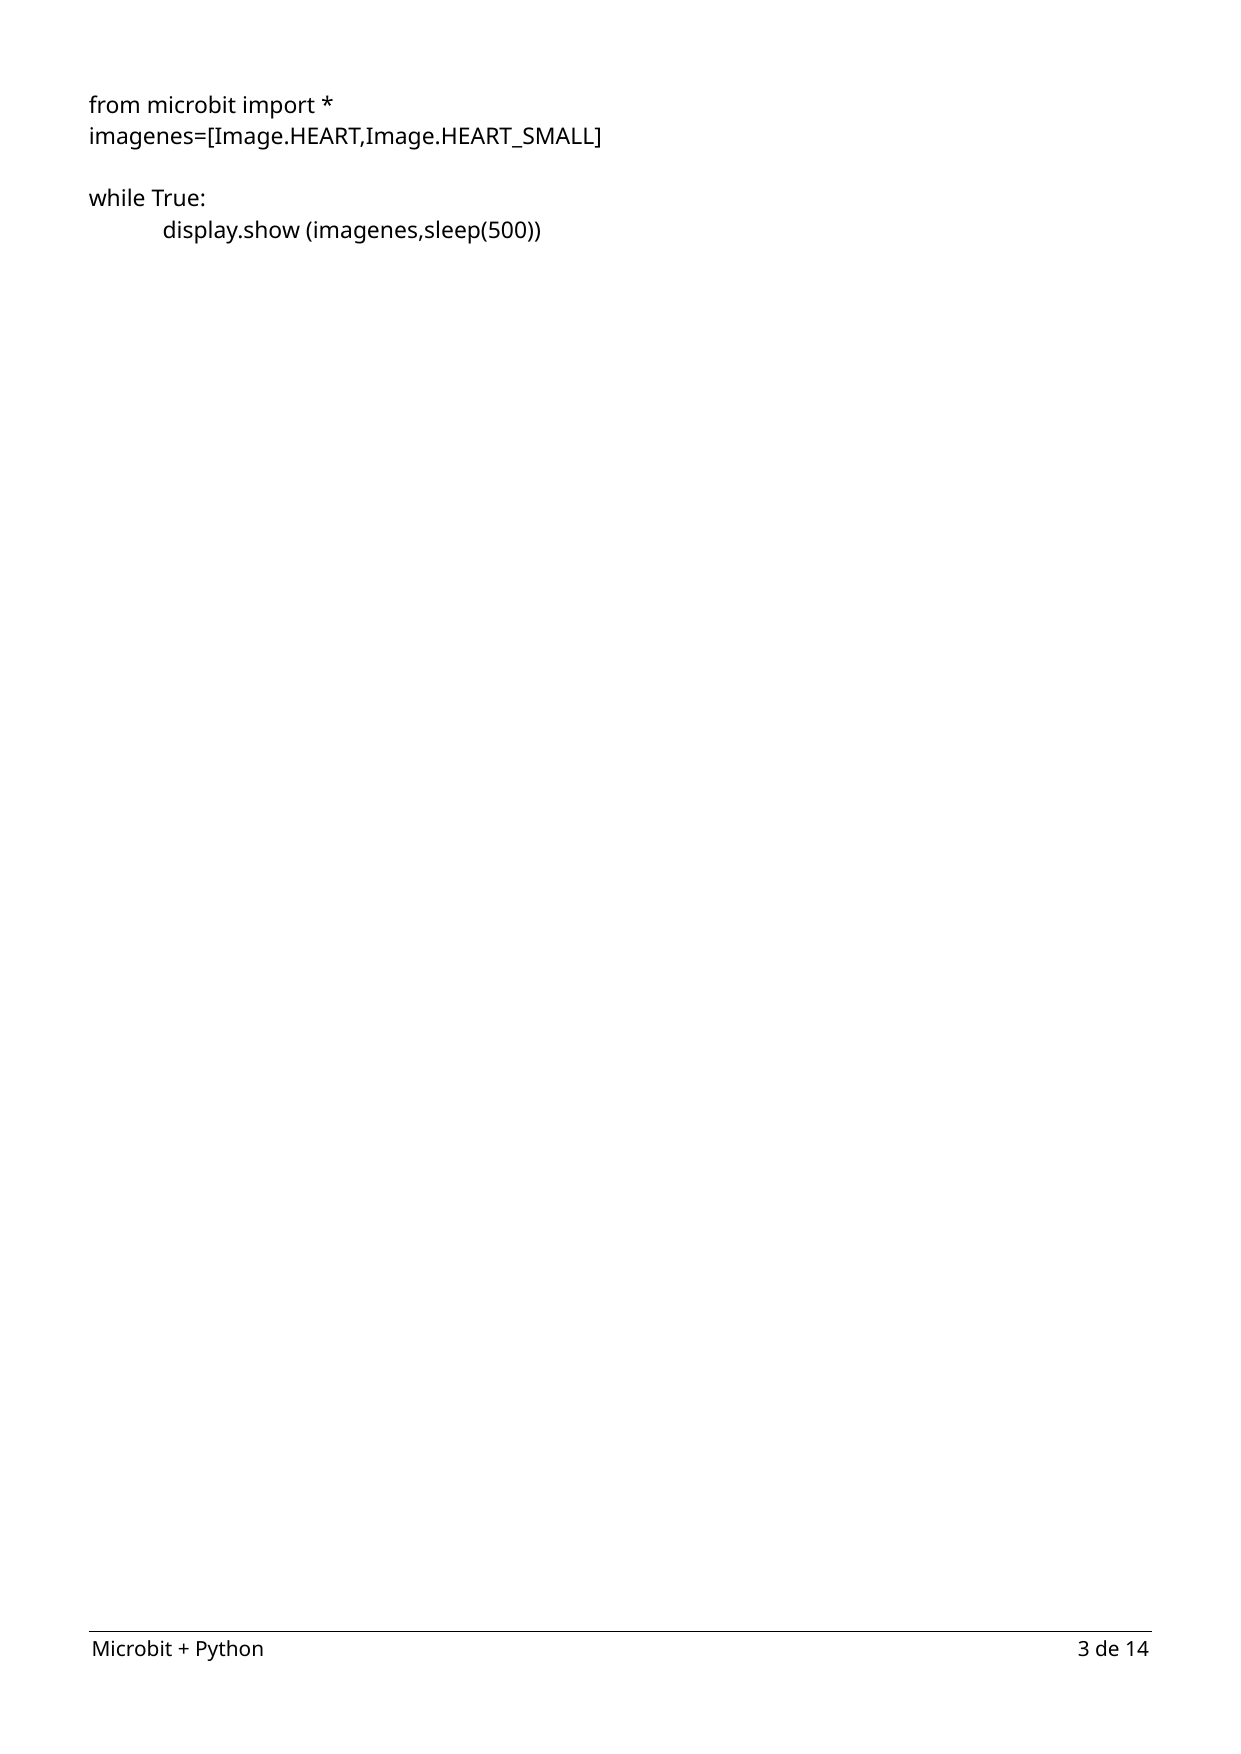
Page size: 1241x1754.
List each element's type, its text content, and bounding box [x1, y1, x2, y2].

text from microbit import * [88, 88, 1152, 120]
text imagenes=[Image.HEART,Image.HEART_SMALL] [88, 120, 1152, 151]
text display.show (imagenes,sleep(500)) [88, 213, 1152, 245]
text while True: [88, 182, 1152, 213]
